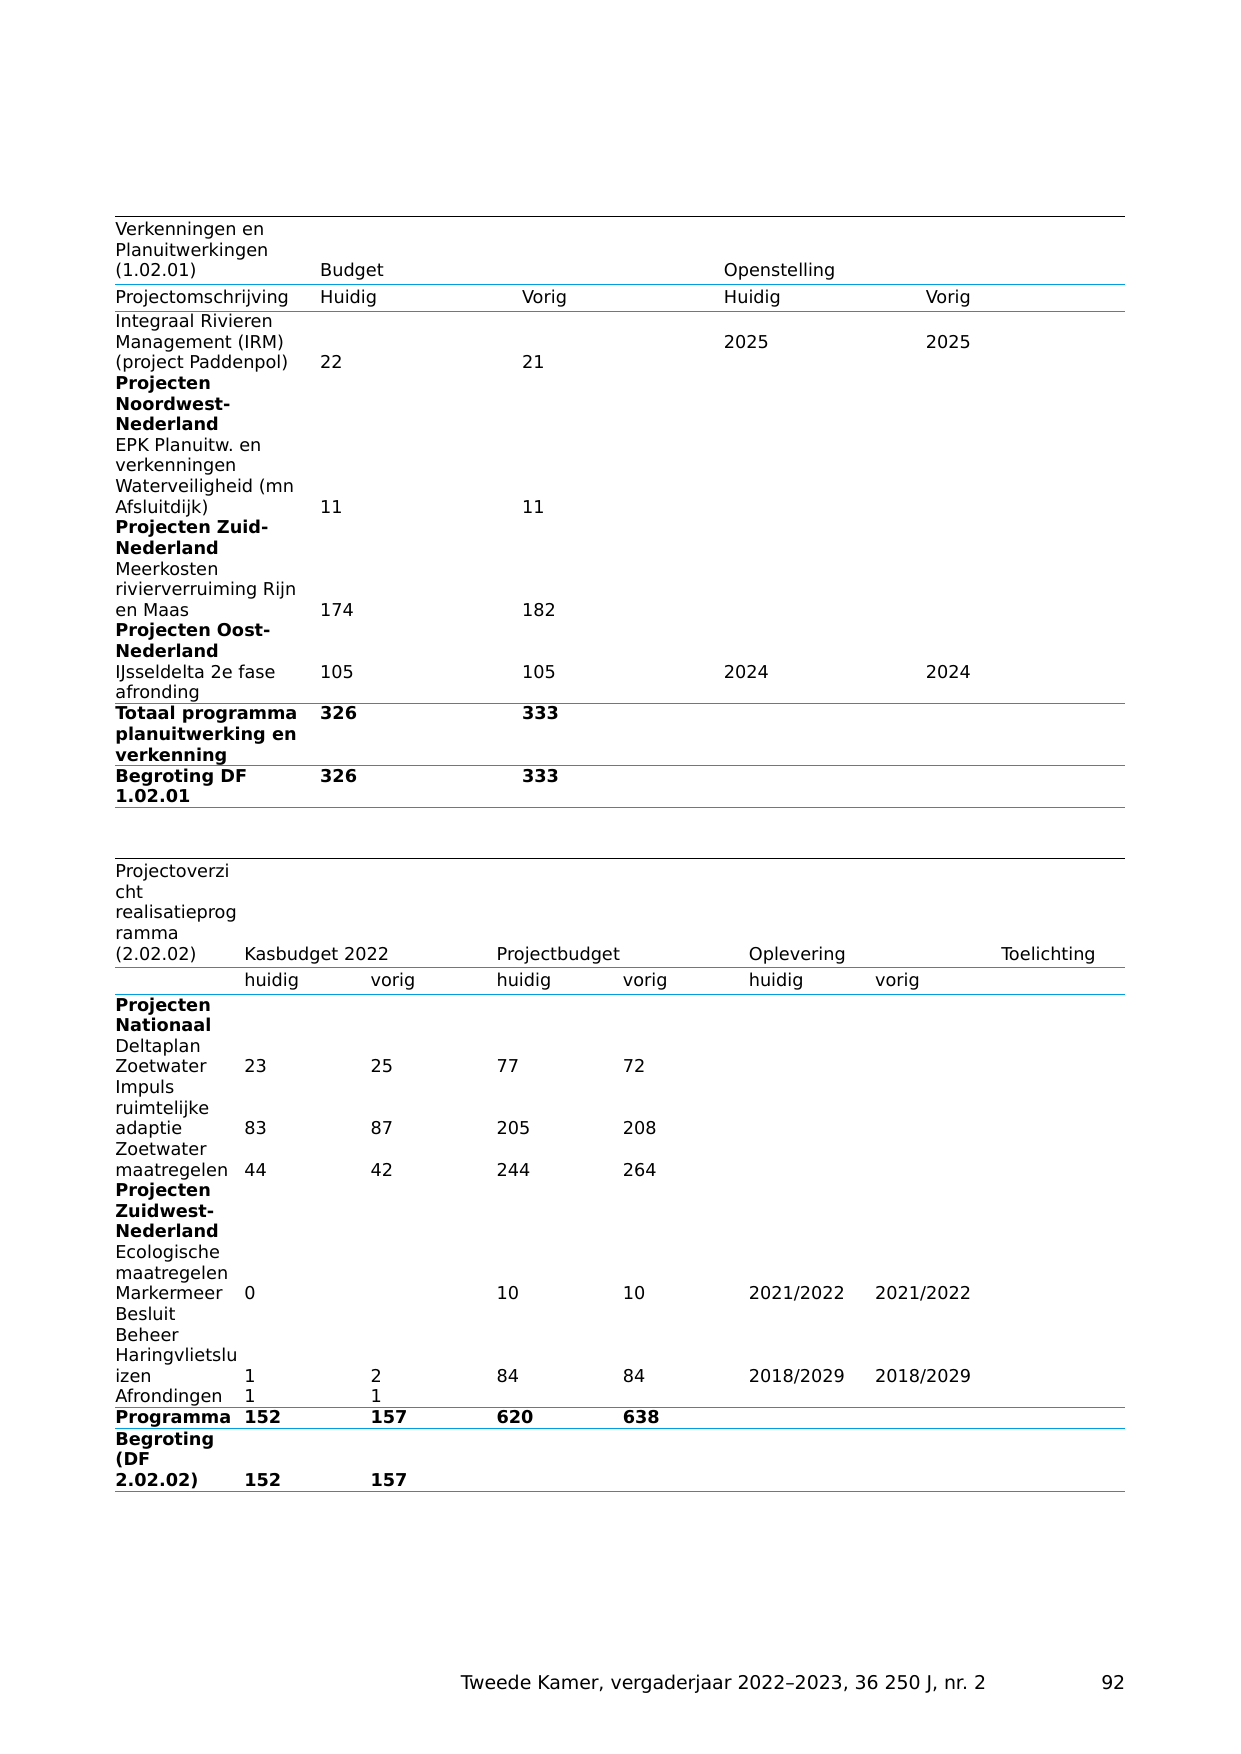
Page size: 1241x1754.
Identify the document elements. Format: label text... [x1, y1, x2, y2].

table_cell 264 [620, 1139, 746, 1180]
table_cell afronding [115, 682, 317, 703]
table_cell [872, 1139, 998, 1180]
table_cell [998, 1429, 1125, 1491]
table_cell Verkenningen en Planuitwerkingen (1.02.01) [115, 217, 317, 284]
table_cell 2018/2029 [746, 1304, 872, 1386]
table_cell 157 [368, 1429, 493, 1491]
table_cell 87 [368, 1077, 493, 1139]
table_cell [721, 373, 923, 435]
table_cell Projecten Noordwest-Nederland [115, 373, 317, 435]
table_cell [317, 373, 519, 435]
table_cell [620, 995, 746, 1036]
table_cell 72 [620, 1036, 746, 1077]
table_cell [519, 620, 721, 662]
table_cell [998, 1180, 1125, 1242]
table_cell 1 [241, 1304, 367, 1386]
table_cell [872, 1429, 998, 1491]
table_cell Oplevering [746, 859, 998, 967]
table_cell [872, 995, 998, 1036]
table_cell 0 [241, 1242, 367, 1304]
table_cell [368, 1180, 493, 1242]
table_cell vorig [872, 968, 998, 994]
table_cell 2025 [923, 312, 1125, 373]
table_cell 205 [494, 1077, 620, 1139]
table_cell 1 [241, 1386, 367, 1407]
table_cell 333 [519, 704, 721, 765]
table_cell [998, 1304, 1125, 1386]
table_cell Meerkosten rivierverruiming Rijn en Maas [115, 559, 317, 620]
table_cell IJsseldelta 2e fase [115, 662, 317, 682]
table_cell [494, 995, 620, 1036]
table_cell [998, 1408, 1125, 1428]
table_cell Projectbudget [494, 859, 746, 967]
table_cell Projecten Oost-Nederland [115, 620, 317, 662]
table_cell vorig [620, 968, 746, 994]
table_cell 2 [368, 1304, 493, 1386]
table_cell [721, 435, 923, 517]
table_cell [721, 517, 923, 558]
table_cell 208 [620, 1077, 746, 1139]
table_cell Budget [317, 217, 721, 284]
table_cell Vorig [519, 285, 721, 311]
table_cell [998, 1242, 1125, 1304]
table_cell 638 [620, 1408, 746, 1428]
table_cell 1 [368, 1386, 493, 1407]
table_cell [923, 435, 1125, 517]
table_cell [519, 517, 721, 558]
table_cell 25 [368, 1036, 493, 1077]
table_cell [998, 1077, 1125, 1139]
table_cell 152 [241, 1429, 367, 1491]
table_cell Impuls ruimtelijke adaptie [115, 1077, 241, 1139]
table_cell Begroting DF 1.02.01 [115, 766, 317, 807]
table_cell 10 [620, 1242, 746, 1304]
table_cell 2018/2029 [872, 1304, 998, 1386]
table_cell [872, 1408, 998, 1428]
table_cell 174 [317, 559, 519, 620]
table_cell [923, 517, 1125, 558]
table_cell Projecten Nationaal [115, 995, 241, 1036]
table_cell 83 [241, 1077, 367, 1139]
table_cell Afrondingen [115, 1386, 241, 1407]
table_cell [620, 1386, 746, 1407]
table_cell [746, 1386, 872, 1407]
table_cell Projecten Zuidwest-Nederland [115, 1180, 241, 1242]
table_cell [368, 995, 493, 1036]
table_cell [317, 517, 519, 558]
table_header Tabel 22 Realisatieprogramma zoetwatervoorziening (bedragen x € 1 miljoen) [115, 833, 1125, 857]
table_cell [519, 682, 721, 703]
table_cell [923, 620, 1125, 662]
table_cell 326 [317, 766, 519, 807]
table_cell 326 [317, 704, 519, 765]
table_cell 11 [519, 435, 721, 517]
table_cell [746, 1077, 872, 1139]
table_cell [998, 1386, 1125, 1407]
table_cell [998, 1036, 1125, 1077]
table_cell vorig [368, 968, 493, 994]
table_cell Begroting (DF 2.02.02) [115, 1429, 241, 1491]
table_cell EPK Planuitw. en verkenningen Waterveiligheid (mn Afsluitdijk) [115, 435, 317, 517]
table_cell 2024 [923, 662, 1125, 682]
table_cell [494, 1386, 620, 1407]
table_cell [620, 1429, 746, 1491]
table_cell 2025 [721, 312, 923, 373]
table_header Tabel 21 Verkenningen en planuitwerking waterveiligheid (bedragen x € 1 miljoen) [115, 191, 1125, 216]
table_cell Openstelling [721, 217, 1125, 284]
table_cell Besluit Beheer Haringvlietsluizen [115, 1304, 241, 1386]
table_cell [923, 766, 1125, 807]
table_cell [494, 1180, 620, 1242]
table_cell [721, 620, 923, 662]
table_cell [241, 995, 367, 1036]
table_cell 44 [241, 1139, 367, 1180]
table_cell [317, 620, 519, 662]
table_cell 2021/2022 [746, 1242, 872, 1304]
table_cell [872, 1386, 998, 1407]
table_cell Ecologische maatregelen Markermeer [115, 1242, 241, 1304]
table_cell Kasbudget 2022 [241, 859, 493, 967]
table_cell 42 [368, 1139, 493, 1180]
table_cell 84 [494, 1304, 620, 1386]
table_cell [998, 995, 1125, 1036]
table_cell Programma [115, 1408, 241, 1428]
table_cell [998, 968, 1125, 994]
table_cell Toelichting [998, 859, 1125, 967]
table_cell [746, 1036, 872, 1077]
table_cell [241, 1180, 367, 1242]
table_cell 10 [494, 1242, 620, 1304]
table_cell 152 [241, 1408, 367, 1428]
table_cell [115, 968, 241, 994]
table_cell [519, 373, 721, 435]
table_cell Integraal Rivieren Management (IRM) (project Paddenpol) [115, 312, 317, 373]
table_cell 182 [519, 559, 721, 620]
table_cell 77 [494, 1036, 620, 1077]
table_cell [317, 682, 519, 703]
table_cell Zoetwater maatregelen [115, 1139, 241, 1180]
table_cell 22 [317, 312, 519, 373]
table_cell Projectoverzicht realisatieprogramma (2.02.02) [115, 859, 241, 967]
table_cell [746, 1139, 872, 1180]
table_cell [923, 704, 1125, 765]
table_cell 2024 [721, 662, 923, 682]
table_cell [923, 682, 1125, 703]
table_cell [721, 682, 923, 703]
table_cell [746, 1429, 872, 1491]
table_cell 11 [317, 435, 519, 517]
table_cell [923, 373, 1125, 435]
table_cell Vorig [923, 285, 1125, 311]
table_cell 23 [241, 1036, 367, 1077]
table_cell 333 [519, 766, 721, 807]
table_cell [872, 1180, 998, 1242]
table_cell [721, 766, 923, 807]
table_cell 244 [494, 1139, 620, 1180]
table_cell huidig [241, 968, 367, 994]
table_cell [998, 1139, 1125, 1180]
table_cell huidig [494, 968, 620, 994]
table_cell Deltaplan Zoetwater [115, 1036, 241, 1077]
table_cell Projecten Zuid-Nederland [115, 517, 317, 558]
table_cell [494, 1429, 620, 1491]
table_cell [721, 559, 923, 620]
table_cell Projectomschrijving [115, 285, 317, 311]
table_cell [721, 704, 923, 765]
table_cell 620 [494, 1408, 620, 1428]
table_cell Totaal programma planuitwerking en verkenning [115, 704, 317, 765]
table_cell [620, 1180, 746, 1242]
table_cell 105 [519, 662, 721, 682]
table_cell 105 [317, 662, 519, 682]
table_cell [746, 1180, 872, 1242]
table_cell Huidig [721, 285, 923, 311]
table_cell [746, 995, 872, 1036]
table_cell 157 [368, 1408, 493, 1428]
table_cell 21 [519, 312, 721, 373]
table_cell 2021/2022 [872, 1242, 998, 1304]
table_cell [872, 1036, 998, 1077]
table_cell huidig [746, 968, 872, 994]
table_cell [368, 1242, 493, 1304]
table_cell Huidig [317, 285, 519, 311]
table_cell [923, 559, 1125, 620]
table_cell [746, 1408, 872, 1428]
table_cell 84 [620, 1304, 746, 1386]
table_cell [872, 1077, 998, 1139]
